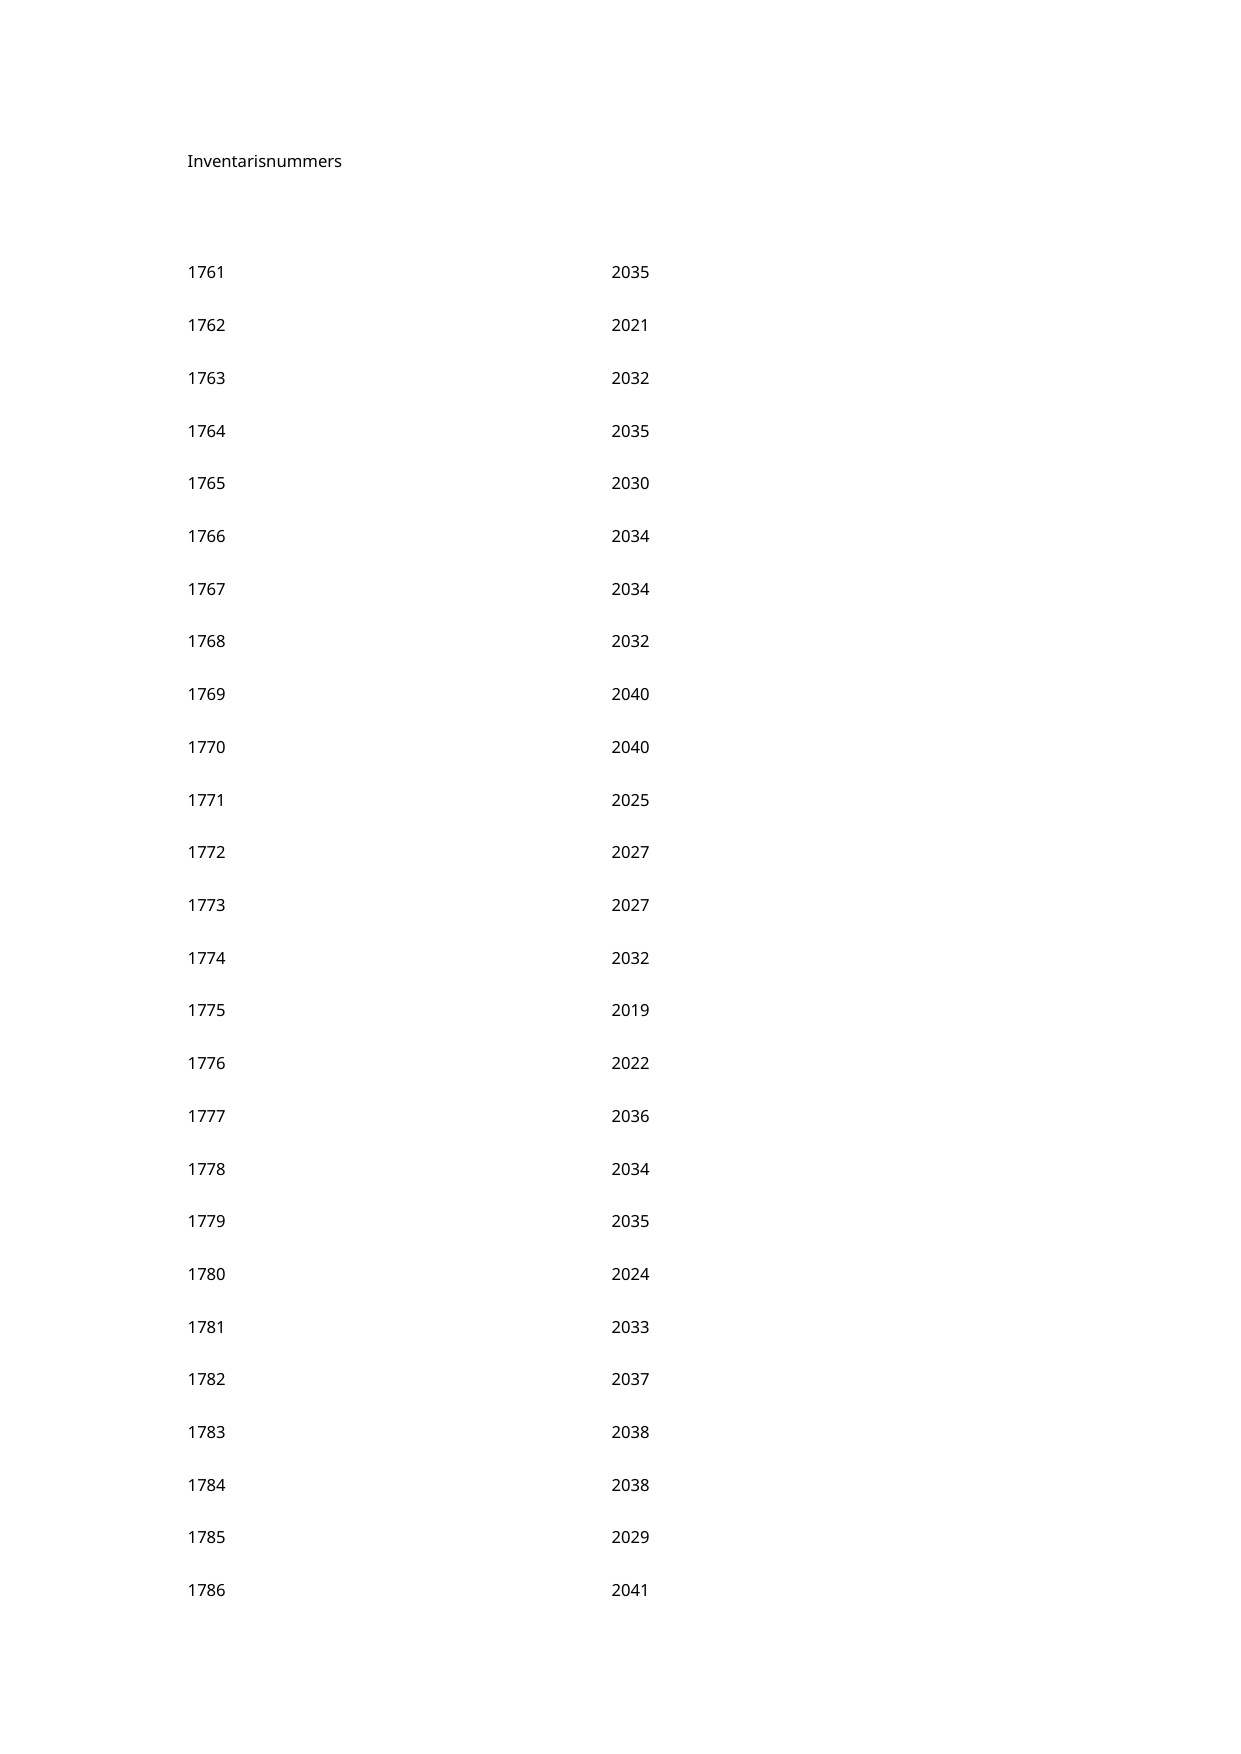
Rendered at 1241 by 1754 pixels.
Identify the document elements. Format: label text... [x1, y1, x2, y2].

table_cell 2037 [611, 1368, 1053, 1421]
table_cell 2022 [611, 1052, 1053, 1104]
table_cell 1763 [188, 367, 611, 419]
table_cell 1781 [188, 1315, 611, 1368]
table_cell 2034 [611, 525, 1053, 577]
table_cell 1764 [188, 419, 611, 472]
table_cell 1785 [188, 1526, 611, 1579]
table_cell 2035 [611, 419, 1053, 472]
table_cell 1770 [188, 736, 611, 788]
table_cell 2041 [611, 1579, 1053, 1602]
table_cell 1779 [188, 1210, 611, 1263]
table_cell 1782 [188, 1368, 611, 1421]
table_cell 1773 [188, 894, 611, 946]
table_cell 2036 [611, 1105, 1053, 1157]
table_cell 2021 [611, 314, 1053, 367]
table_cell 2034 [611, 1157, 1053, 1210]
table_cell 2019 [611, 999, 1053, 1052]
table_cell 2034 [611, 578, 1053, 630]
table_cell 2024 [611, 1263, 1053, 1315]
table_cell 1778 [188, 1157, 611, 1210]
table_cell 2033 [611, 1315, 1053, 1368]
table_cell 1761 [188, 261, 611, 314]
table_cell [611, 209, 1053, 261]
table_cell 2040 [611, 736, 1053, 788]
table_cell 1769 [188, 683, 611, 736]
table_cell 2035 [611, 1210, 1053, 1263]
table_cell 2038 [611, 1474, 1053, 1526]
table_cell 1767 [188, 578, 611, 630]
table_cell 1762 [188, 314, 611, 367]
table_cell 1768 [188, 630, 611, 683]
table_cell 2032 [611, 630, 1053, 683]
table_cell 1776 [188, 1052, 611, 1104]
table_cell 1786 [188, 1579, 611, 1602]
table_cell 2032 [611, 367, 1053, 419]
table_cell 1780 [188, 1263, 611, 1315]
table_cell 1784 [188, 1474, 611, 1526]
table_cell 1783 [188, 1421, 611, 1473]
table_header [611, 150, 1053, 208]
table_cell 1774 [188, 946, 611, 999]
table_cell 2029 [611, 1526, 1053, 1579]
table_cell 2027 [611, 841, 1053, 894]
table_cell 2027 [611, 894, 1053, 946]
table_cell 2032 [611, 946, 1053, 999]
table_cell [188, 209, 611, 261]
table_cell 1766 [188, 525, 611, 577]
table_cell 1777 [188, 1105, 611, 1157]
table_cell 2035 [611, 261, 1053, 314]
table_cell 2038 [611, 1421, 1053, 1473]
table_cell 1771 [188, 788, 611, 841]
table_cell 1765 [188, 472, 611, 525]
table_cell 2025 [611, 788, 1053, 841]
table_cell 1775 [188, 999, 611, 1052]
table_header Inventarisnummers [188, 150, 611, 208]
table_cell 2040 [611, 683, 1053, 736]
table_cell 2030 [611, 472, 1053, 525]
table_cell 1772 [188, 841, 611, 894]
